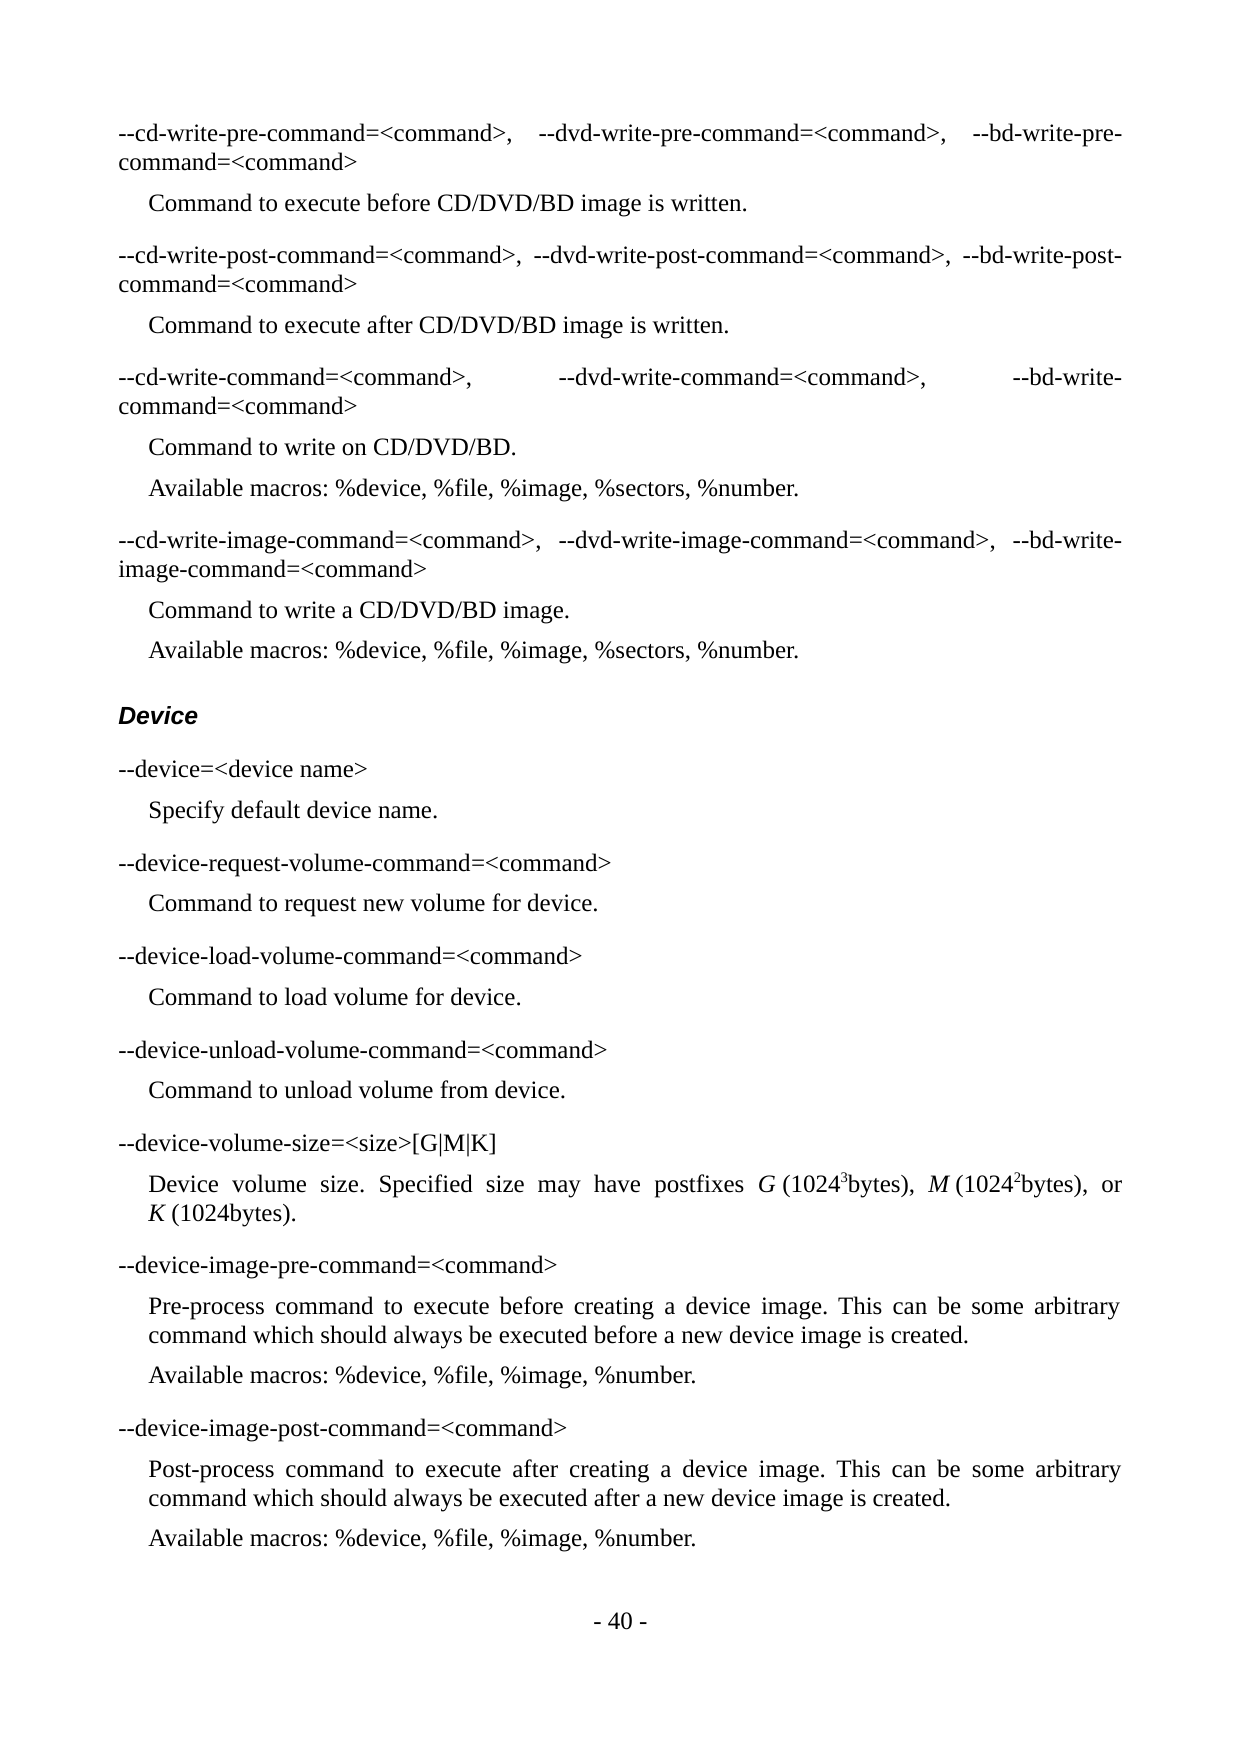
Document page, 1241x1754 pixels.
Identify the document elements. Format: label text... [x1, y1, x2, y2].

text Device volume size. Specified size may have postfixes G (10243bytes), M (10242bytes), or K (1024bytes). [148, 1169, 1122, 1226]
title --cd-write-pre-command=<command>, --dvd-write-pre-command=<command>, --bd-write-pre-command=<command> [118, 118, 1122, 176]
text Command to unload volume from device. [148, 1075, 1122, 1104]
text Pre-process command to execute before creating a device image. This can be some arbitrary command which should always be executed before a new device image is created. [148, 1291, 1122, 1348]
title --device-image-pre-command=<command> [118, 1250, 1122, 1279]
text Available macros: %device, %file, %image, %number. [148, 1361, 1122, 1389]
text Command to write a CD/DVD/BD image. [148, 595, 1122, 624]
title --cd-write-command=<command>, --dvd-write-command=<command>, --bd-write-command=<command> [118, 362, 1122, 420]
title --device-volume-size=<size>[G|M|K] [118, 1128, 1122, 1157]
text Command to load volume for device. [148, 982, 1122, 1011]
title --device-image-post-command=<command> [118, 1413, 1122, 1442]
text Post-process command to execute after creating a device image. This can be some arbitrary command which should always be executed after a new device image is created. [148, 1454, 1122, 1511]
subtitle Device [118, 701, 1122, 730]
text Specify default device name. [148, 795, 1122, 824]
text Command to write on CD/DVD/BD. [148, 432, 1122, 461]
title --device-load-volume-command=<command> [118, 941, 1122, 970]
title --device-unload-volume-command=<command> [118, 1035, 1122, 1063]
title --cd-write-post-command=<command>, --dvd-write-post-command=<command>, --bd-write-post-command=<command> [118, 240, 1122, 298]
title --device-request-volume-command=<command> [118, 848, 1122, 877]
text Command to execute before CD/DVD/BD image is written. [148, 188, 1122, 216]
text Available macros: %device, %file, %image, %sectors, %number. [148, 473, 1122, 501]
title --cd-write-image-command=<command>, --dvd-write-image-command=<command>, --bd-write-image-command=<command> [118, 525, 1122, 583]
text Available macros: %device, %file, %image, %number. [148, 1523, 1122, 1552]
title --device=<device name> [118, 754, 1122, 783]
text Command to request new volume for device. [148, 888, 1122, 917]
text Available macros: %device, %file, %image, %sectors, %number. [148, 636, 1122, 664]
text Command to execute after CD/DVD/BD image is written. [148, 310, 1122, 338]
